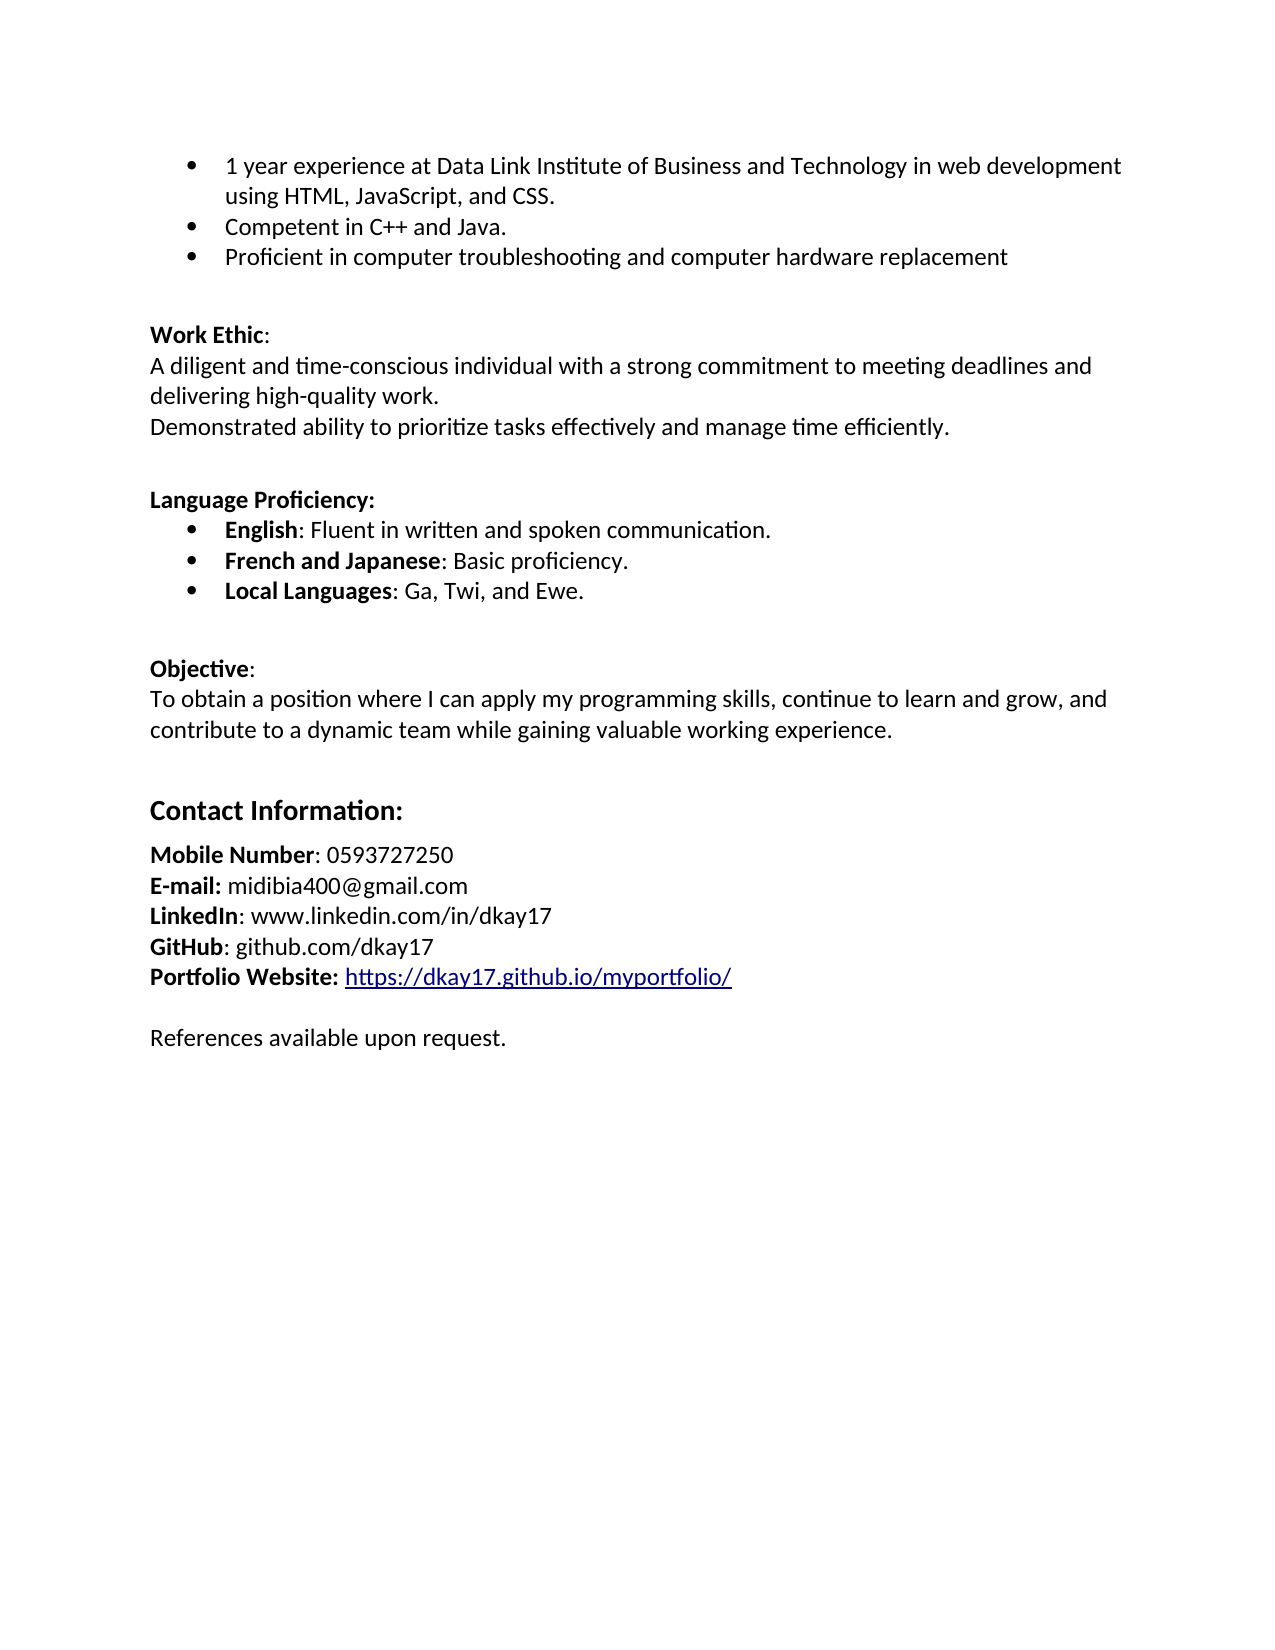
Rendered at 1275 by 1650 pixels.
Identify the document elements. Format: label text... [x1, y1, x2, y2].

text To obtain a position where I can apply my programming skills, continue to learn and grow, and contribute to a dynamic team while gaining valuable working experience. [150, 683, 1125, 744]
text Mobile Number: 0593727250 [150, 839, 1125, 870]
list French and Japanese: Basic proficiency. [187, 545, 1125, 575]
text E-mail: midibia400@gmail.com [150, 870, 1125, 900]
list Proficient in computer troubleshooting and computer hardware replacement [187, 242, 1125, 272]
text Work Ethic: [150, 319, 1125, 350]
text Language Proficiency: [150, 484, 1125, 514]
text Demonstrated ability to prioritize tasks effectively and manage time efficiently. [150, 411, 1125, 441]
list Competent in C++ and Java. [187, 211, 1125, 242]
text Objective: [150, 653, 1125, 683]
text Portfolio Website: https://dkay17.github.io/myportfolio/ [150, 961, 1125, 992]
text GitHub: github.com/dkay17 [150, 931, 1125, 961]
text A diligent and time-conscious individual with a strong commitment to meeting deadlines and delivering high-quality work. [150, 350, 1125, 411]
list English: Fluent in written and spoken communication. [187, 514, 1125, 545]
list 1 year experience at Data Link Institute of Business and Technology in web development using HTML, JavaScript, and CSS. [187, 150, 1125, 211]
text Contact Information: [150, 792, 1125, 827]
text LinkedIn: www.linkedin.com/in/dkay17 [150, 900, 1125, 931]
list Local Languages: Ga, Twi, and Ewe. [187, 575, 1125, 606]
text References available upon request. [150, 1022, 1125, 1053]
